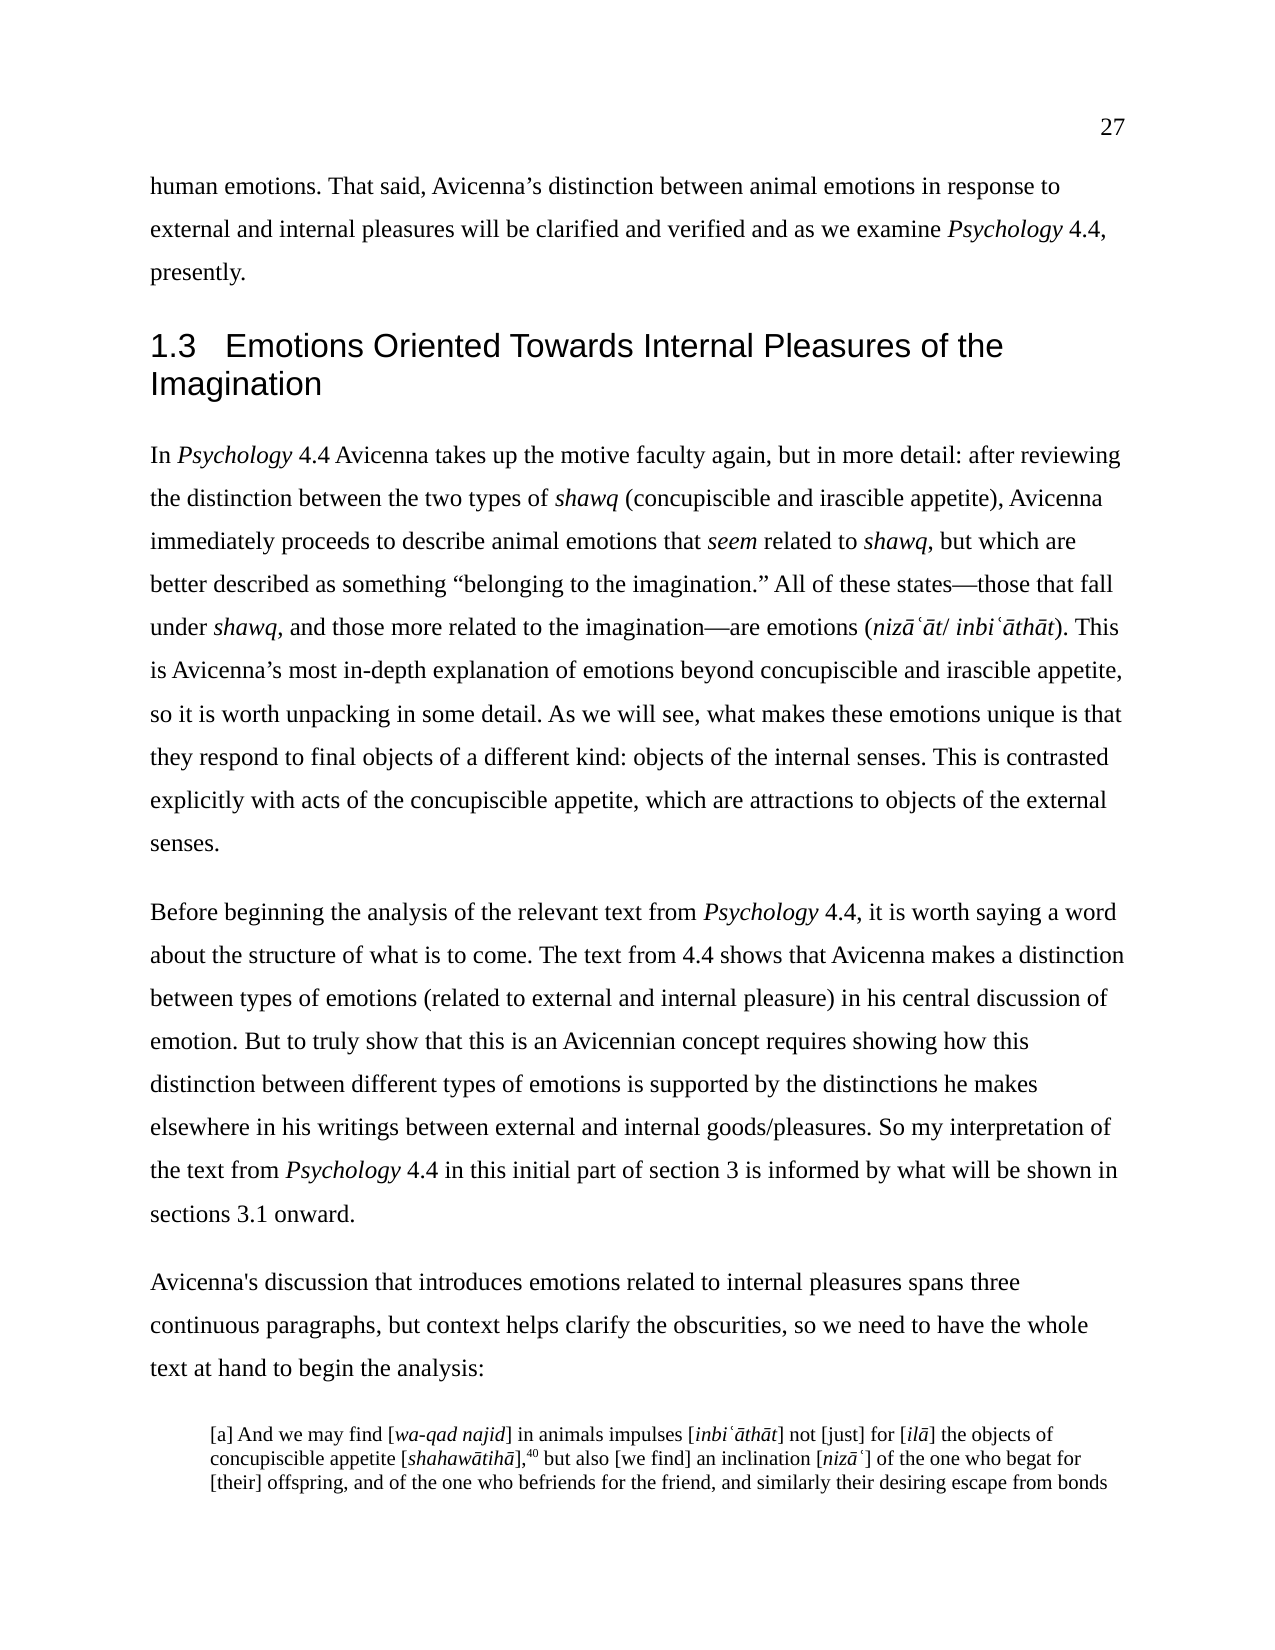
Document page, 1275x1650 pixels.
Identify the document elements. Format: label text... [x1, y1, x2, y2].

text [a] And we may find [wa-qad najid] in animals impulses [inbiʿāthāt] not [just] for [ilā] the objects of concupiscible appetite [shahawātihā], but also [we find] an inclination [nizāʿ] of the one who begat for [their] offspring, and of the one who befriends for the friend, and similarly their desiring escape from bonds [210, 1422, 1125, 1494]
text Before beginning the analysis of the relevant text from Psychology 4.4, it is worth saying a word about the structure of what is to come. The text from 4.4 shows that Avicenna makes a distinction between types of emotions (related to external and internal pleasure) in his central discussion of emotion. But to truly show that this is an Avicennian concept requires showing how this distinction between different types of emotions is supported by the distinctions he makes elsewhere in his writings between external and internal goods/pleasures. So my interpretation of the text from Psychology 4.4 in this initial part of section 3 is informed by what will be shown in sections 3.1 onward. [150, 897, 1125, 1227]
text In Psychology 4.4 Avicenna takes up the motive faculty again, but in more detail: after reviewing the distinction between the two types of shawq (concupiscible and irascible appetite), Avicenna immediately proceeds to describe animal emotions that seem related to shawq, but which are better described as something “belonging to the imagination.” All of these states—those that fall under shawq, and those more related to the imagination—are emotions (nizāʿāt/ inbiʿāthāt). This is Avicenna’s most in-depth explanation of emotions beyond concupiscible and irascible appetite, so it is worth unpacking in some detail. As we will see, what makes these emotions unique is that they respond to final objects of a different kind: objects of the internal senses. This is contrasted explicitly with acts of the concupiscible appetite, which are attractions to objects of the external senses. [150, 440, 1125, 857]
text human emotions. That said, Avicenna’s distinction between animal emotions in response to external and internal pleasures will be clarified and verified and as we examine Psychology 4.4, presently. [150, 171, 1125, 286]
text Avicenna's discussion that introduces emotions related to internal pleasures spans three continuous paragraphs, but context helps clarify the obscurities, so we need to have the whole text at hand to begin the analysis: [150, 1267, 1125, 1382]
subtitle 1.3 Emotions Oriented Towards Internal Pleasures of the Imagination [150, 326, 1125, 402]
